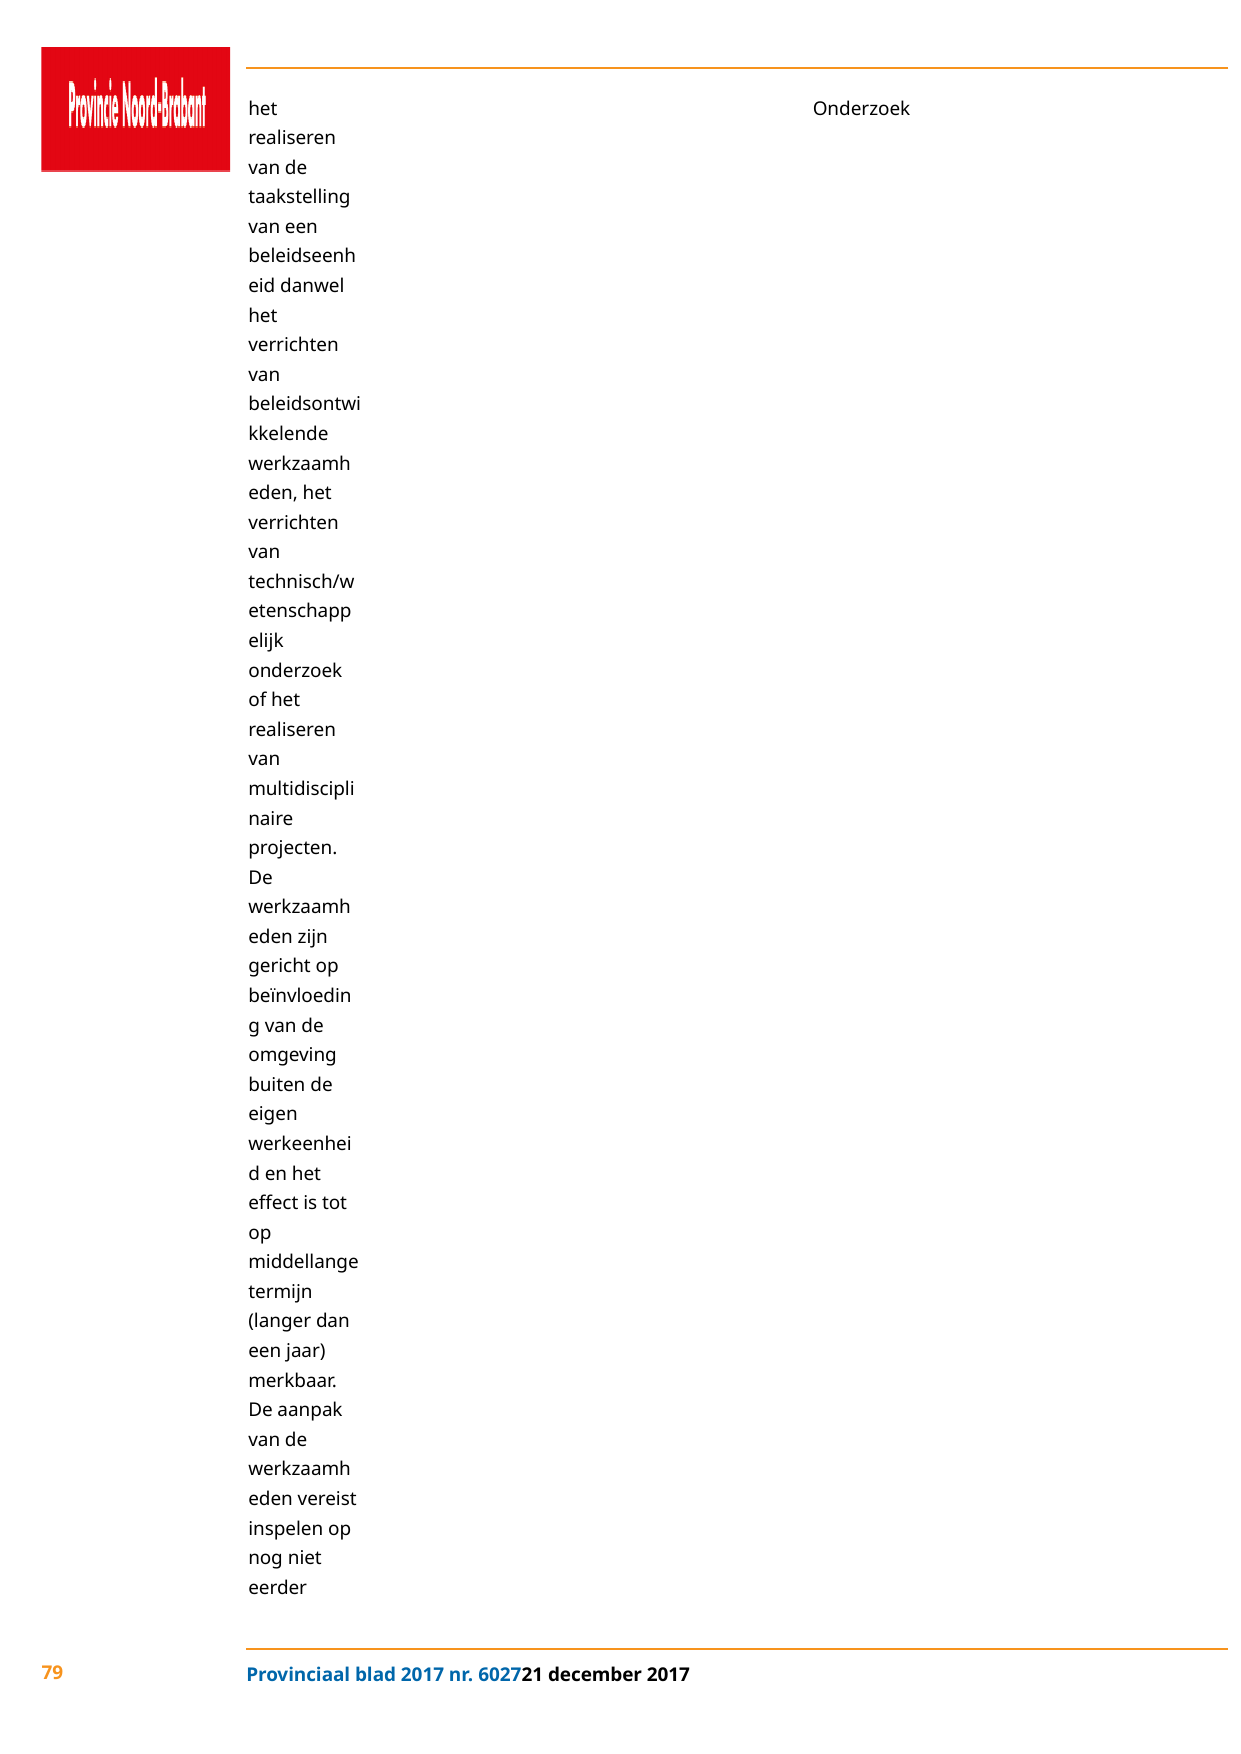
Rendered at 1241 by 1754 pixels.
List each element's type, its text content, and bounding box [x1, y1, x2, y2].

table_cell [1039, 95, 1152, 1600]
table_cell [700, 95, 813, 1600]
picture [41, 47, 231, 172]
table_cell het realiseren van de taakstelling van een beleidseenheid danwel het verrichten van beleidsontwikkelende werkzaamheden, het verrichten van technisch/wetenschappelijk onderzoek of het realiseren van multidisciplinaire projecten. De werkzaamheden zijn gericht op beïnvloeding van de omgeving buiten de eigen werkeenheid en het effect is tot op middellange termijn (langer dan een jaar) merkbaar. De aanpak van de werkzaamheden vereist inspelen op nog niet eerder [248, 95, 361, 1600]
table_cell Onderzoek [813, 95, 926, 1600]
table_cell [361, 95, 474, 1600]
table_cell [474, 95, 587, 1600]
table_cell [587, 95, 700, 1600]
table_cell [926, 95, 1038, 1600]
